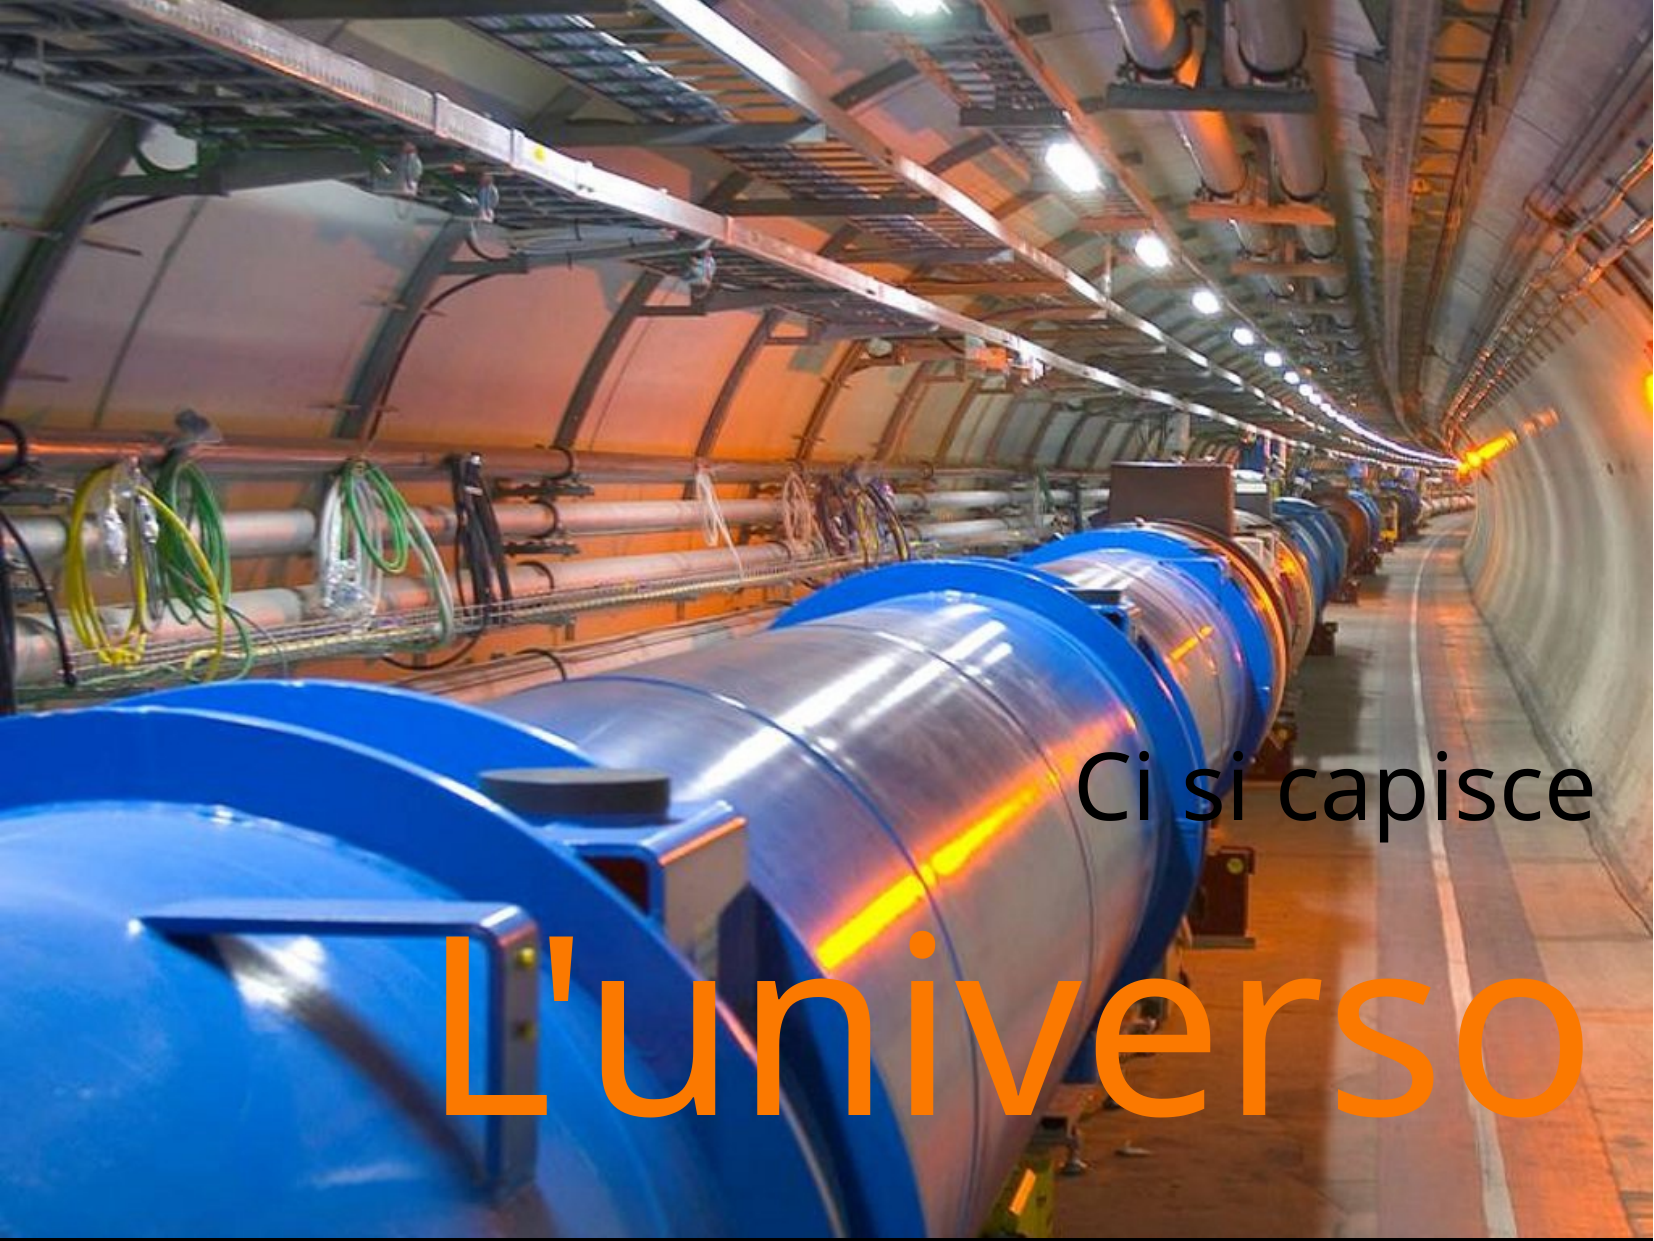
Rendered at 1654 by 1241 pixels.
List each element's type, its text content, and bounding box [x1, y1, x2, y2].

text_box Ci si capisce L'universo [299, 712, 1613, 750]
picture [0, 0, 1653, 1238]
